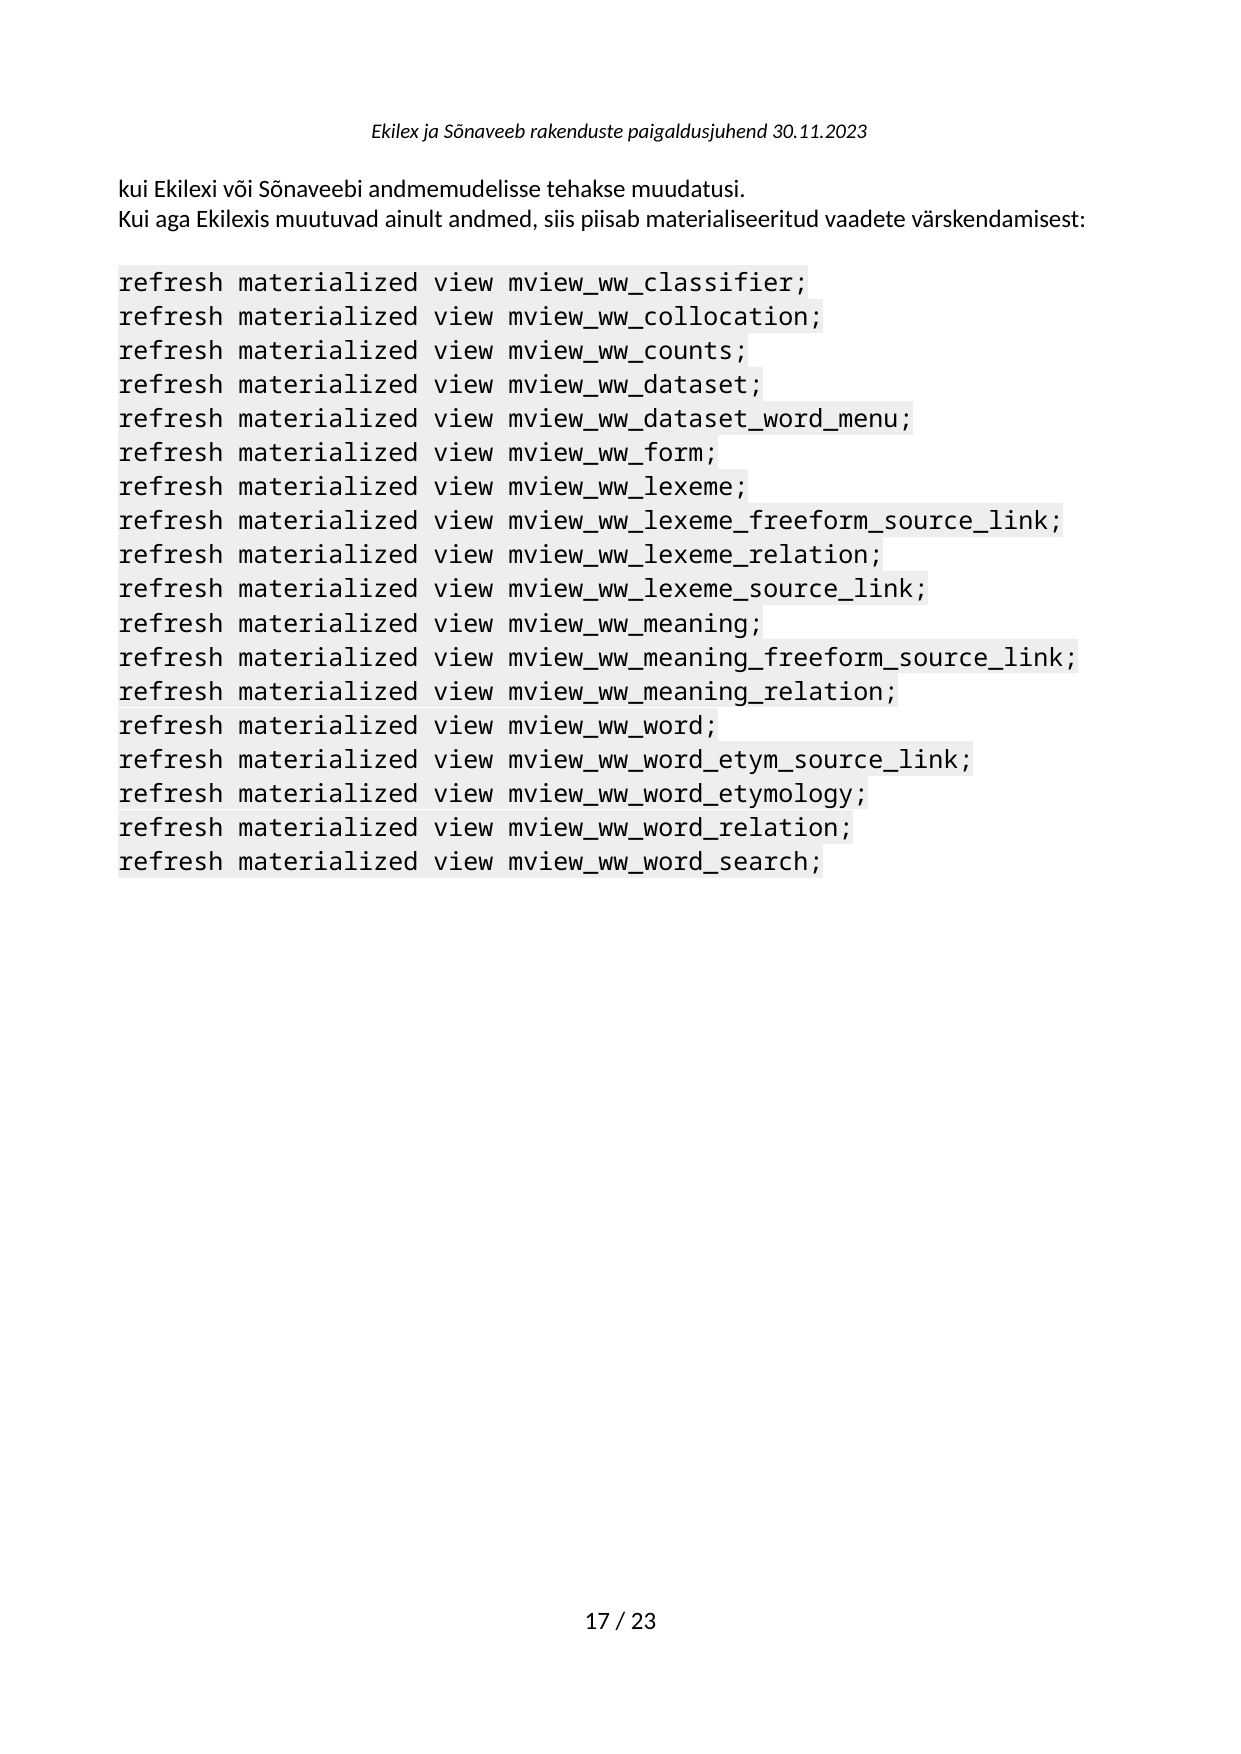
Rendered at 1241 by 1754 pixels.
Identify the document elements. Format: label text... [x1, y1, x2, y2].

text refresh materialized view mview_ww_meaning_relation; [118, 673, 1122, 707]
text refresh materialized view mview_ww_word_relation; [118, 809, 1122, 844]
text refresh materialized view mview_ww_dataset; [118, 367, 1122, 401]
text refresh materialized view mview_ww_word_etymology; [118, 776, 1122, 809]
text kui Ekilexi või Sõnaveebi andmemudelisse tehakse muudatusi. [118, 173, 1122, 203]
text refresh materialized view mview_ww_word; [118, 707, 1122, 741]
text refresh materialized view mview_ww_lexeme; [118, 469, 1122, 503]
text refresh materialized view mview_ww_meaning; [118, 605, 1122, 639]
text refresh materialized view mview_ww_classifier; [118, 264, 1122, 299]
text refresh materialized view mview_ww_collocation; [118, 299, 1122, 333]
text refresh materialized view mview_ww_word_search; [118, 844, 1122, 878]
text refresh materialized view mview_ww_form; [118, 435, 1122, 469]
text refresh materialized view mview_ww_meaning_freeform_source_link; [118, 639, 1122, 673]
text Kui aga Ekilexis muutuvad ainult andmed, siis piisab materialiseeritud vaadete värskendamisest: [118, 203, 1122, 234]
text refresh materialized view mview_ww_dataset_word_menu; [118, 401, 1122, 435]
text refresh materialized view mview_ww_lexeme_source_link; [118, 571, 1122, 605]
text refresh materialized view mview_ww_lexeme_freeform_source_link; [118, 503, 1122, 537]
text refresh materialized view mview_ww_counts; [118, 333, 1122, 367]
text refresh materialized view mview_ww_lexeme_relation; [118, 537, 1122, 571]
text refresh materialized view mview_ww_word_etym_source_link; [118, 741, 1122, 776]
